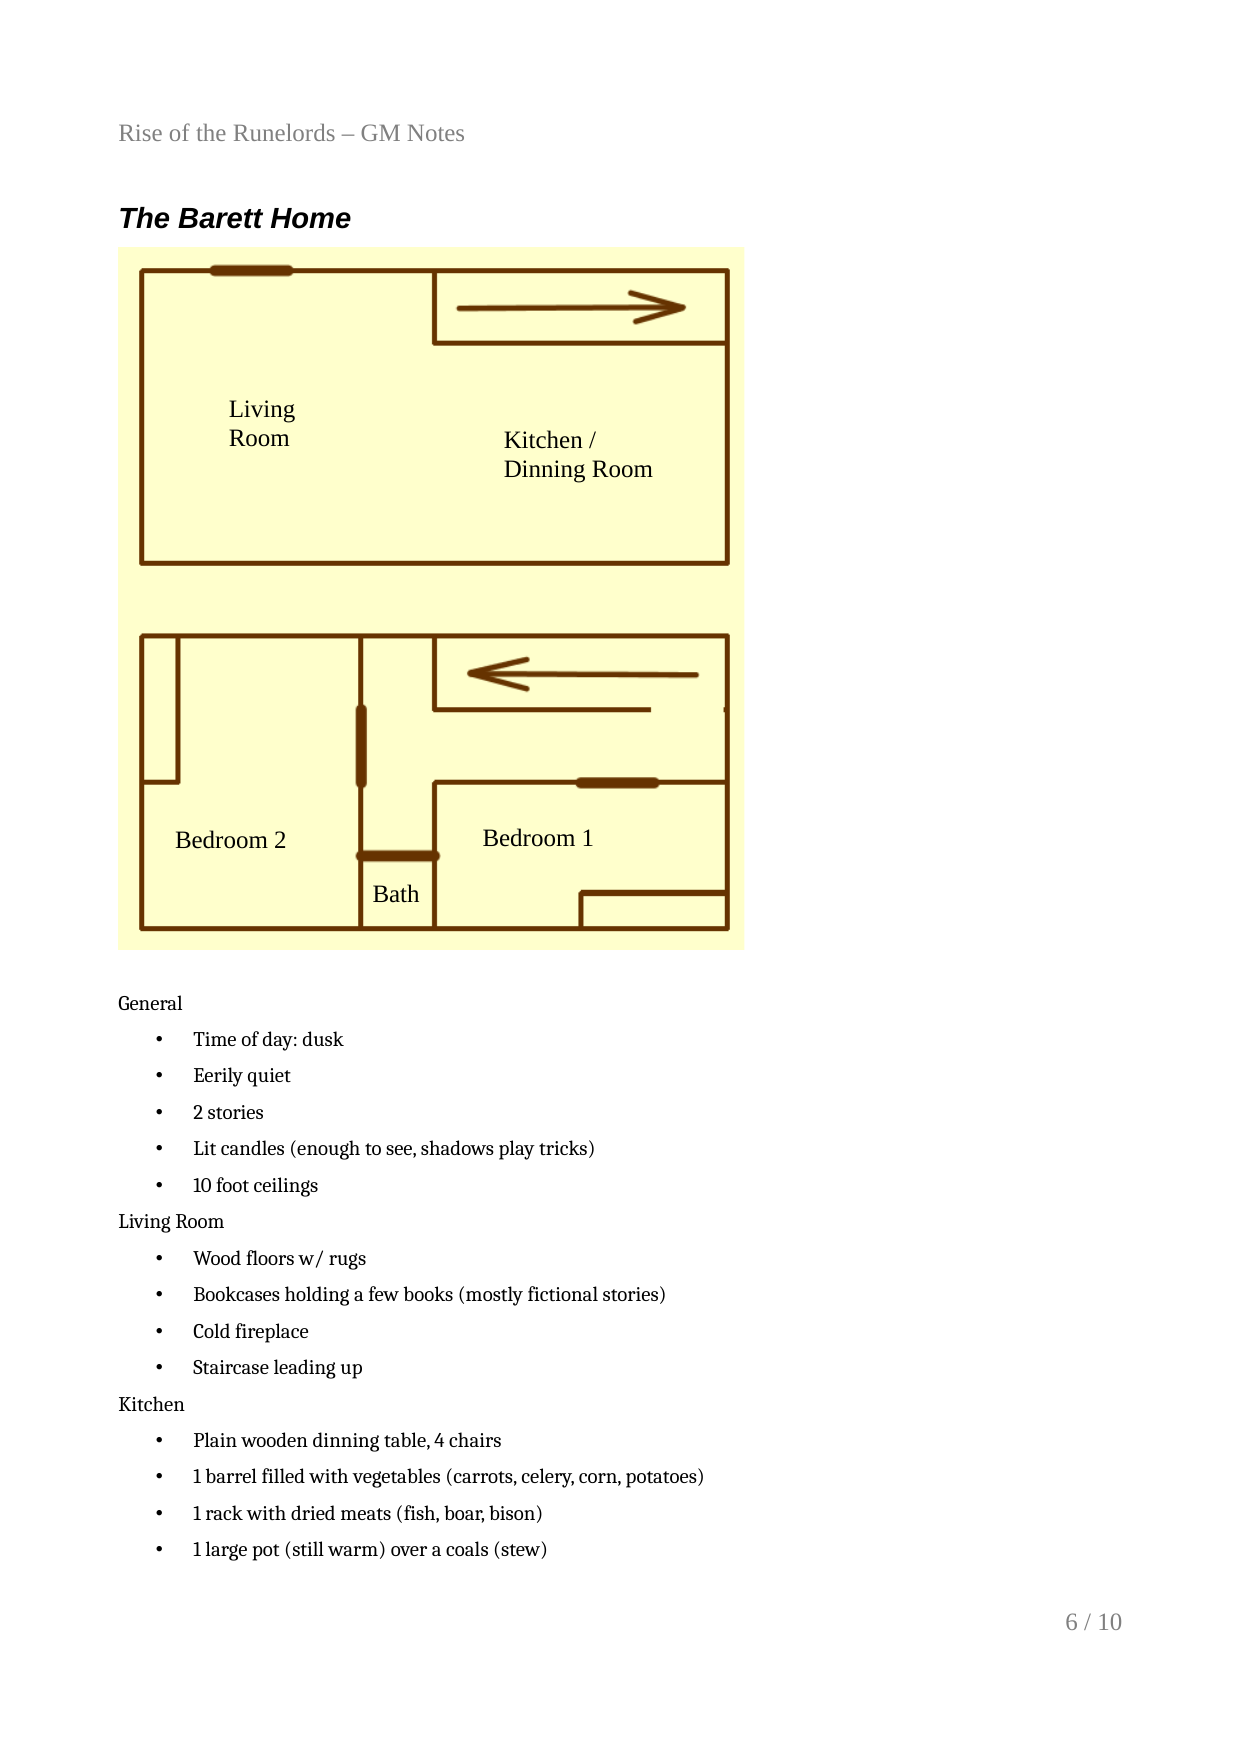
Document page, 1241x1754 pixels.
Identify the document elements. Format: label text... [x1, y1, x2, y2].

list 1 barrel filled with vegetables (carrots, celery, corn, potatoes) [156, 1465, 1122, 1489]
text General [118, 991, 1122, 1015]
list Time of day: dusk [156, 1028, 1122, 1052]
list 1 large pot (still warm) over a coals (stew) [156, 1538, 1122, 1562]
list 1 rack with dried meats (fish, boar, bison) [156, 1502, 1122, 1526]
list 2 stories [156, 1101, 1122, 1124]
list Staircase leading up [156, 1356, 1122, 1380]
picture [118, 247, 745, 950]
text Living Room [118, 1210, 1122, 1234]
list Bookcases holding a few books (mostly fictional stories) [156, 1283, 1122, 1307]
list Wood floors w/ rugs [156, 1246, 1122, 1270]
text Kitchen [118, 1392, 1122, 1416]
list 10 foot ceilings [156, 1173, 1122, 1197]
list Cold fireplace [156, 1319, 1122, 1343]
list Lit candles (enough to see, shadows play tricks) [156, 1137, 1122, 1161]
list Plain wooden dinning table, 4 chairs [156, 1429, 1122, 1453]
subtitle The Barett Home [118, 201, 1122, 235]
list Eerily quiet [156, 1064, 1122, 1088]
